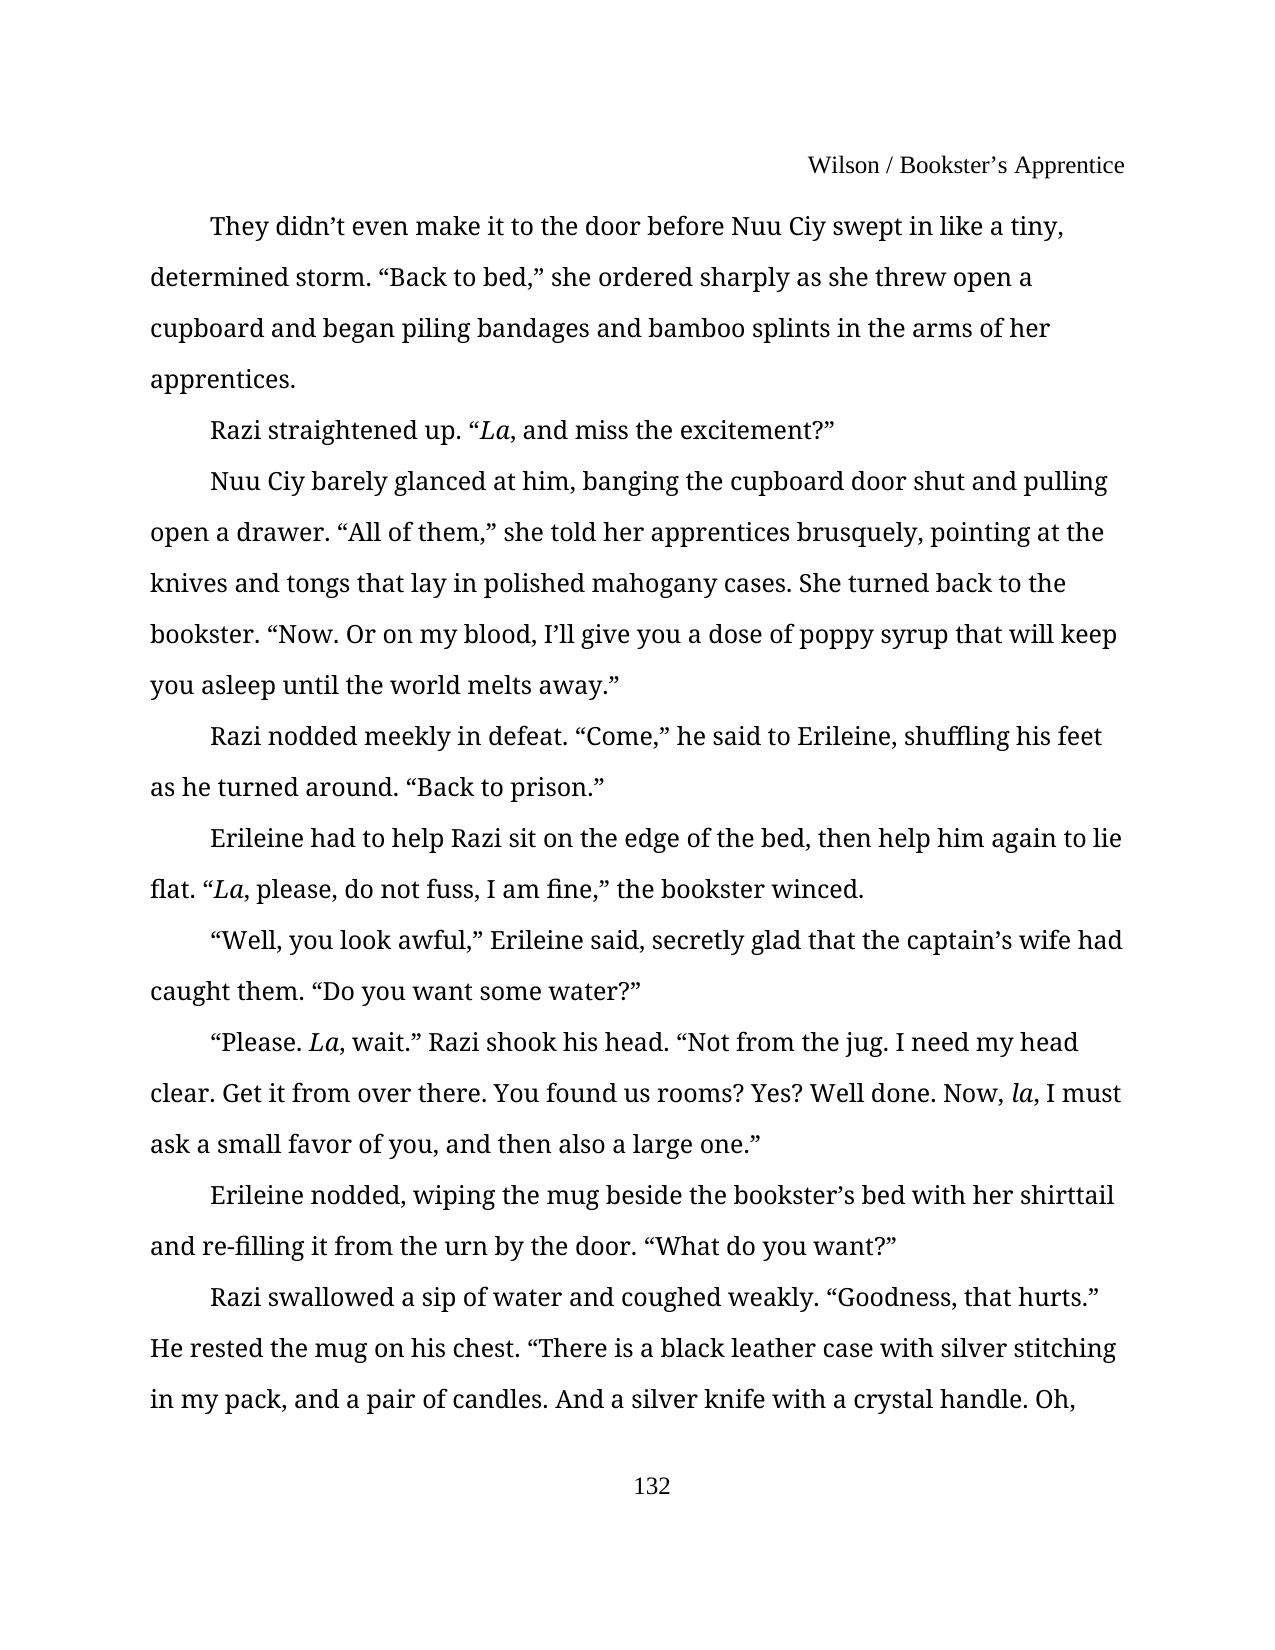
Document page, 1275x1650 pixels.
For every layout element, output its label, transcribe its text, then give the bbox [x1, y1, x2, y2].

text Razi nodded meekly in defeat. “Come,” he said to Erileine, shuffling his feet as he turned around. “Back to prison.” [150, 719, 1125, 804]
text They didn’t even make it to the door before Nuu Ciy swept in like a tiny, determined storm. “Back to bed,” she ordered sharply as she threw open a cupboard and began piling bandages and bamboo splints in the arms of her apprentices. [150, 208, 1125, 395]
text Razi swallowed a sip of water and coughed weakly. “Goodness, that hurts.” He rested the mug on his chest. “There is a black leather case with silver stitching in my pack, and a pair of candles. And a silver knife with a crystal handle. Oh, [150, 1280, 1125, 1416]
text Erileine nodded, wiping the mug beside the bookster’s bed with her shirttail and re-filling it from the urn by the door. “What do you want?” [150, 1178, 1125, 1263]
text Razi straightened up. “La, and miss the excitement?” [150, 412, 1125, 446]
text Nuu Ciy barely glanced at him, banging the cupboard door shut and pulling open a drawer. “All of them,” she told her apprentices brusquely, pointing at the knives and tongs that lay in polished mahogany cases. She turned back to the bookster. “Now. Or on my blood, I’ll give you a dose of poppy syrup that will keep you asleep until the world melts away.” [150, 463, 1125, 702]
text “Well, you look awful,” Erileine said, secretly glad that the captain’s wife had caught them. “Do you want some water?” [150, 923, 1125, 1008]
text “Please. La, wait.” Razi shook his head. “Not from the jug. I need my head clear. Get it from over there. You found us rooms? Yes? Well done. Now, la, I must ask a small favor of you, and then also a large one.” [150, 1025, 1125, 1161]
text Erileine had to help Razi sit on the edge of the bed, then help him again to lie flat. “La, please, do not fuss, I am fine,” the bookster winced. [150, 821, 1125, 906]
